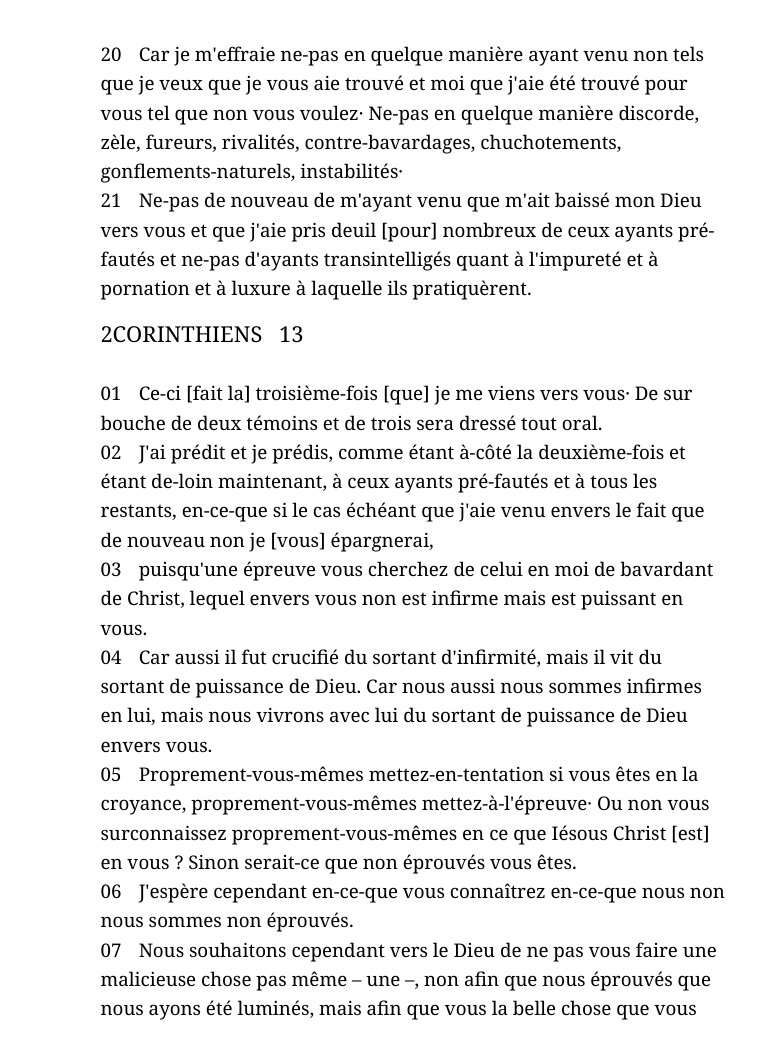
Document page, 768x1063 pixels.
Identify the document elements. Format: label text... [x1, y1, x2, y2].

text 01 Ce-ci [fait la] troisième-fois [que] je me viens vers vous· De sur bouche de deux témoins et de trois sera dressé tout oral. 02 J'ai prédit et je prédis, comme étant à-côté la deuxième-fois et étant de-loin maintenant, à ceux ayants pré-fautés et à tous les restants, en-ce-que si le cas échéant que j'aie venu envers le fait que de nouveau non je [vous] épargnerai, 03 puisqu'une épreuve vous cherchez de celui en moi de bavardant de Christ, lequel envers vous non est infirme mais est puissant en vous. 04 Car aussi il fut crucifié du sortant d'infirmité, mais il vit du sortant de puissance de Dieu. Car nous aussi nous sommes infirmes en lui, mais nous vivrons avec lui du sortant de puissance de Dieu envers vous. 05 Proprement-vous-mêmes mettez-en-tentation si vous êtes en la croyance, proprement-vous-mêmes mettez-à-l'épreuve· Ou non vous surconnaissez proprement-vous-mêmes en ce que Iésous Christ [est] en vous ? Sinon serait-ce que non éprouvés vous êtes. 06 J'espère cependant en-ce-que vous connaîtrez en-ce-que nous non nous sommes non éprouvés. 07 Nous souhaitons cependant vers le Dieu de ne pas vous faire une malicieuse chose pas même – une –, non afin que nous éprouvés que nous ayons été luminés, mais afin que vous la belle chose que vous [100, 353, 729, 1021]
text 20 Car je m'effraie ne-pas en quelque manière ayant venu non tels que je veux que je vous aie trouvé et moi que j'aie été trouvé pour vous tel que non vous voulez· Ne-pas en quelque manière discorde, zèle, fureurs, rivalités, contre-bavardages, chuchotements, gonflements-naturels, instabilités· 21 Ne-pas de nouveau de m'ayant venu que m'ait baissé mon Dieu vers vous et que j'aie pris deuil [pour] nombreux de ceux ayants pré-fautés et ne-pas d'ayants transintelligés quant à l'impureté et à pornation et à luxure à laquelle ils pratiquèrent. [100, 41, 729, 301]
text 2CORINTHIENS 13 [100, 319, 729, 349]
